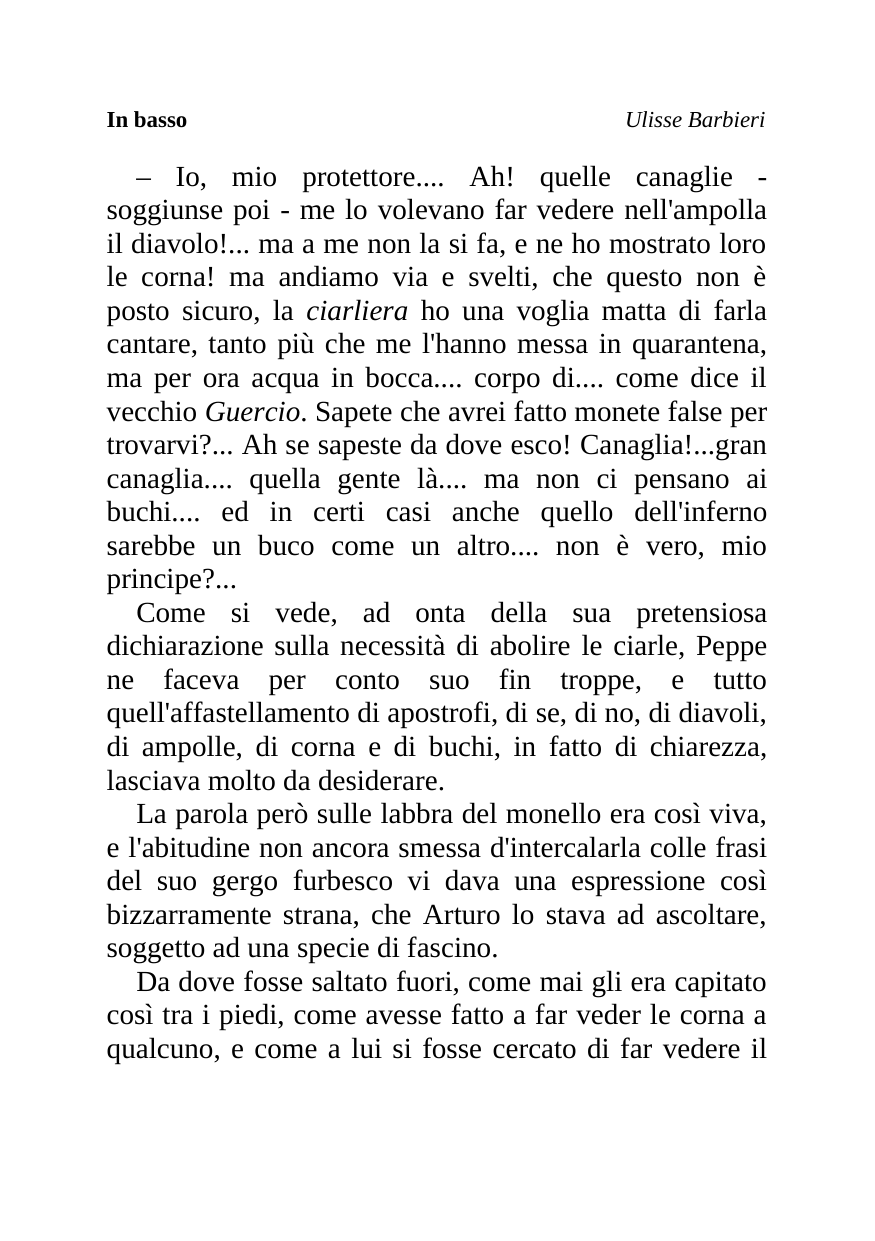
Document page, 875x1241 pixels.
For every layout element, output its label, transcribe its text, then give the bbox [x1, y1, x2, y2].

text Come si vede, ad onta della sua pretensiosa dichiarazione sulla necessità di abolire le ciarle, Peppe ne faceva per conto suo fin troppe, e tutto quell'affastellamento di apostrofi, di se, di no, di diavoli, di ampolle, di corna e di buchi, in fatto di chiarezza, lasciava molto da desiderare. [106, 595, 768, 796]
text – Io, mio protettore.... Ah! quelle canaglie - soggiunse poi - me lo volevano far vedere nell'ampolla il diavolo!... ma a me non la si fa, e ne ho mostrato loro le corna! ma andiamo via e svelti, che questo non è posto sicuro, la ciarliera ho una voglia matta di farla cantare, tanto più che me l'hanno messa in quarantena, ma per ora acqua in bocca.... corpo di.... come dice il vecchio Guercio. Sapete che avrei fatto monete false per trovarvi?... Ah se sapeste da dove esco! Canaglia!...gran canaglia.... quella gente là.... ma non ci pensano ai buchi.... ed in certi casi anche quello dell'inferno sarebbe un buco come un altro.... non è vero, mio principe?... [106, 159, 768, 595]
text La parola però sulle labbra del monello era così viva, e l'abitudine non ancora smessa d'intercalarla colle frasi del suo gergo furbesco vi dava una espressione così bizzarramente strana, che Arturo lo stava ad ascoltare, soggetto ad una specie di fascino. [106, 796, 768, 964]
text Da dove fosse saltato fuori, come mai gli era capitato così tra i piedi, come avesse fatto a far veder le corna a qualcuno, e come a lui si fosse cercato di far vedere il [106, 964, 768, 1064]
